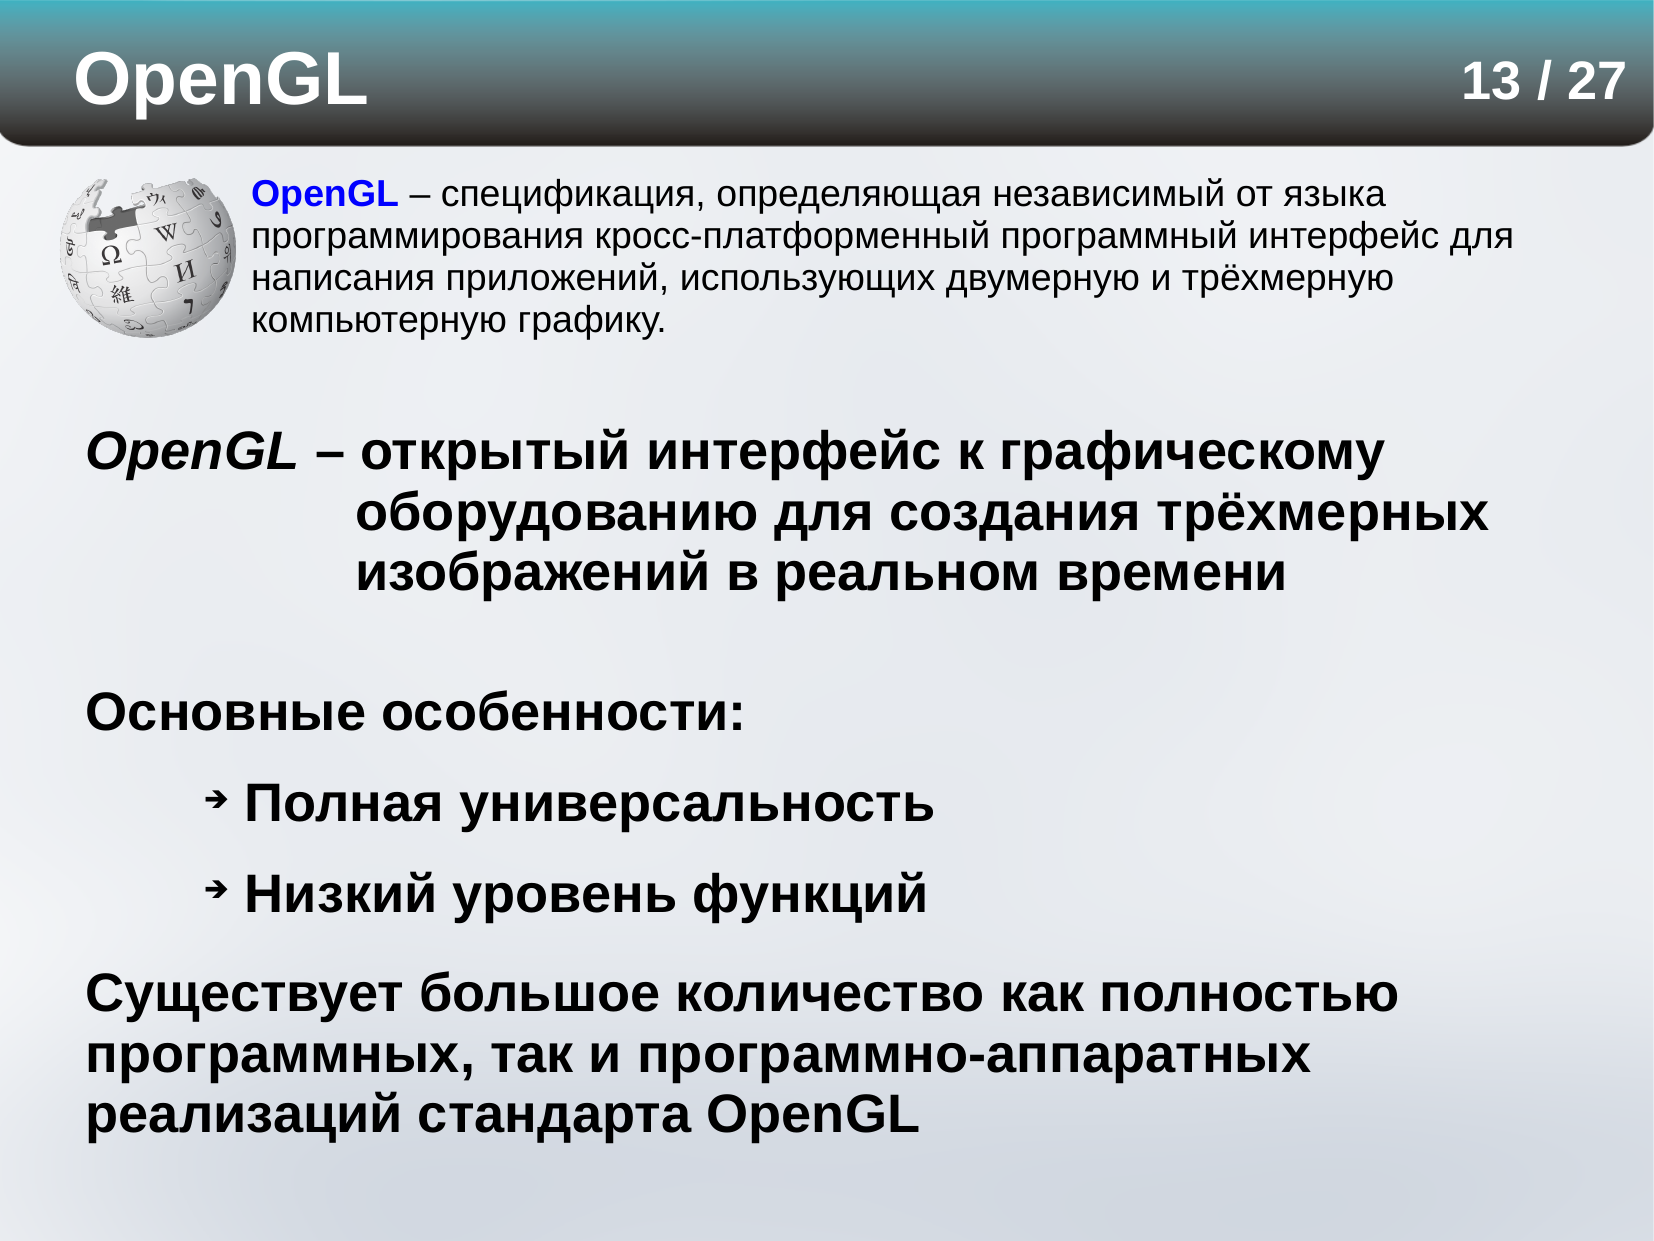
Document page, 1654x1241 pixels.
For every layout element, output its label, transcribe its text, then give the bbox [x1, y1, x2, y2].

text_box <номер> / 27 [1446, 42, 1654, 179]
picture [0, 0, 1654, 1241]
text_box OpenGL – спецификация, определяющая независимый от языка программирования кросс-платформенный программный интерфейс для написания приложений, использующих двумерную и трёхмерную компьютерную графику. [236, 165, 1625, 349]
text_box Основные особенности: Полная универсальность Низкий уровень функций [70, 643, 952, 901]
text_box OpenGL [59, 29, 1241, 129]
text_box Существует большое количество как полностью программных, так и программно-аппаратных реализаций стандарта OpenGL [70, 955, 1430, 1152]
text_box OpenGL – открытый интерфейс к графическому оборудованию для создания трёхмерных изображений в реальном времени [70, 413, 1506, 610]
